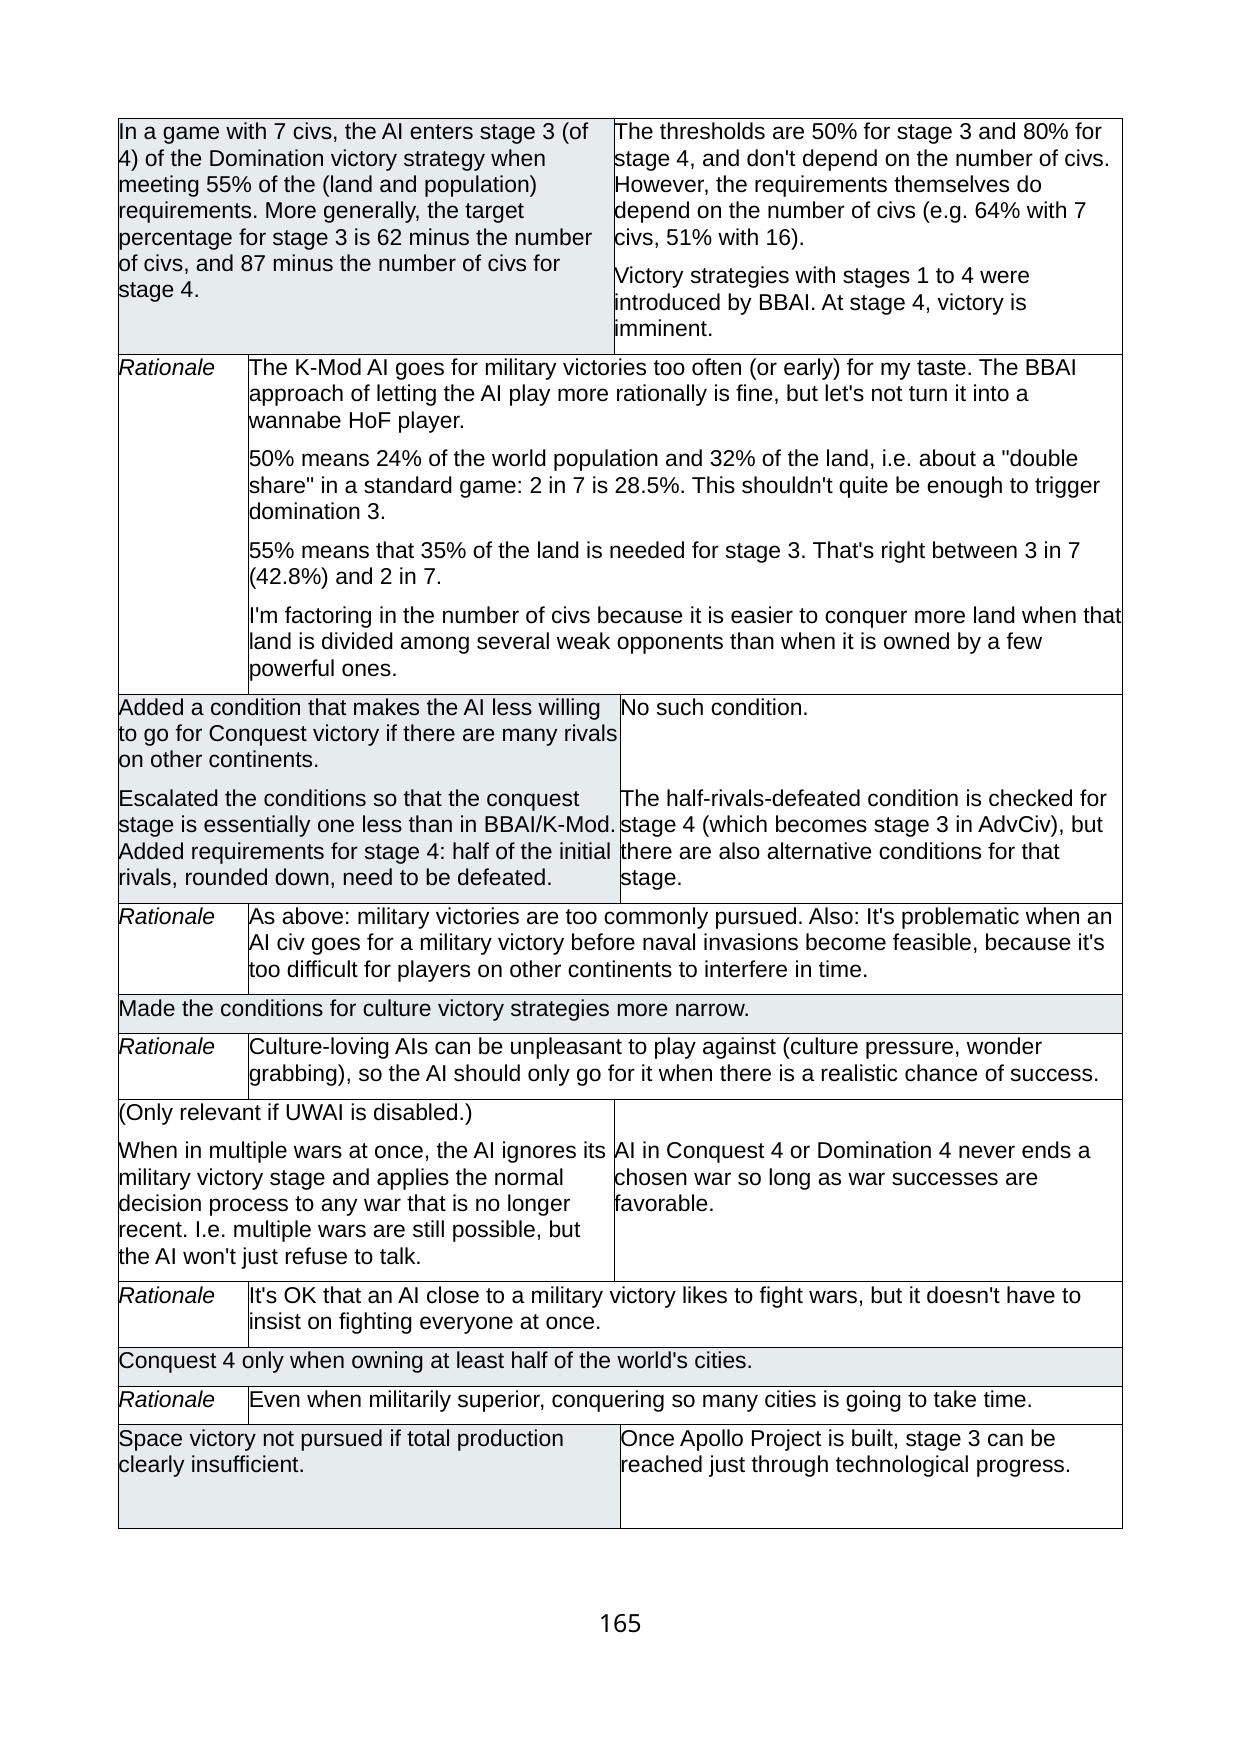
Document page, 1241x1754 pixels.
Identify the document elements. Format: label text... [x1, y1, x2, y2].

table_cell (Only relevant if UWAI is disabled.) When in multiple wars at once, the AI ignores its military victory stage and applies the normal decision process to any war that is no longer recent. I.e. multiple wars are still possible, but the AI won't just refuse to talk. [119, 1100, 614, 1281]
table_cell Once Apollo Project is built, stage 3 can be reached just through technological progress. [621, 1425, 1122, 1528]
table_cell Culture-loving AIs can be unpleasant to play against (culture pressure, wonder grabbing), so the AI should only go for it when there is a realistic chance of success. [249, 1034, 1122, 1098]
table_cell Rationale [119, 1282, 248, 1347]
table_cell AI in Conquest 4 or Domination 4 never ends a chosen war so long as war successes are favorable. [615, 1100, 1122, 1281]
table_cell The K-Mod AI goes for military victories too often (or early) for my taste. The BBAI approach of letting the AI play more rationally is fine, but let's not turn it into a wannabe HoF player. 50% means 24% of the world population and 32% of the land, i.e. about a "double share" in a standard game: 2 in 7 is 28.5%. This shouldn't quite be enough to trigger domination 3. 55% means that 35% of the land is needed for stage 3. That's right between 3 in 7 (42.8%) and 2 in 7. I'm factoring in the number of civs because it is easier to conquer more land when that land is divided among several weak opponents than when it is owned by a few powerful ones. [249, 355, 1122, 693]
table_cell In a game with 7 civs, the AI enters stage 3 (of 4) of the Domination victory strategy when meeting 55% of the (land and population) requirements. More generally, the target percentage for stage 3 is 62 minus the number of civs, and 87 minus the number of civs for stage 4. [119, 119, 614, 354]
table_cell Rationale [119, 904, 248, 994]
table_cell Made the conditions for culture victory strategies more narrow. [119, 995, 1122, 1033]
table_cell Added a condition that makes the AI less willing to go for Conquest victory if there are many rivals on other continents. Escalated the conditions so that the conquest stage is essentially one less than in BBAI/K-Mod. Added requirements for stage 4: half of the initial rivals, rounded down, need to be defeated. [119, 695, 620, 903]
table_cell Conquest 4 only when owning at least half of the world's cities. [119, 1348, 1122, 1386]
table_cell Space victory not pursued if total production clearly insufficient. [119, 1425, 620, 1528]
table_cell As above: military victories are too commonly pursued. Also: It's problematic when an AI civ goes for a military victory before naval invasions become feasible, because it's too difficult for players on other continents to interfere in time. [249, 904, 1122, 994]
table_cell The thresholds are 50% for stage 3 and 80% for stage 4, and don't depend on the number of civs. However, the requirements themselves do depend on the number of civs (e.g. 64% with 7 civs, 51% with 16). Victory strategies with stages 1 to 4 were introduced by BBAI. At stage 4, victory is imminent. [615, 119, 1122, 354]
table_cell No such condition. The half-rivals-defeated condition is checked for stage 4 (which becomes stage 3 in AdvCiv), but there are also alternative conditions for that stage. [621, 695, 1122, 903]
table_cell Rationale [119, 1387, 248, 1424]
table_cell It's OK that an AI close to a military victory likes to fight wars, but it doesn't have to insist on fighting everyone at once. [249, 1282, 1122, 1347]
table_cell Even when militarily superior, conquering so many cities is going to take time. [249, 1387, 1122, 1424]
table_cell Rationale [119, 1034, 248, 1098]
table_cell Rationale [119, 355, 248, 693]
